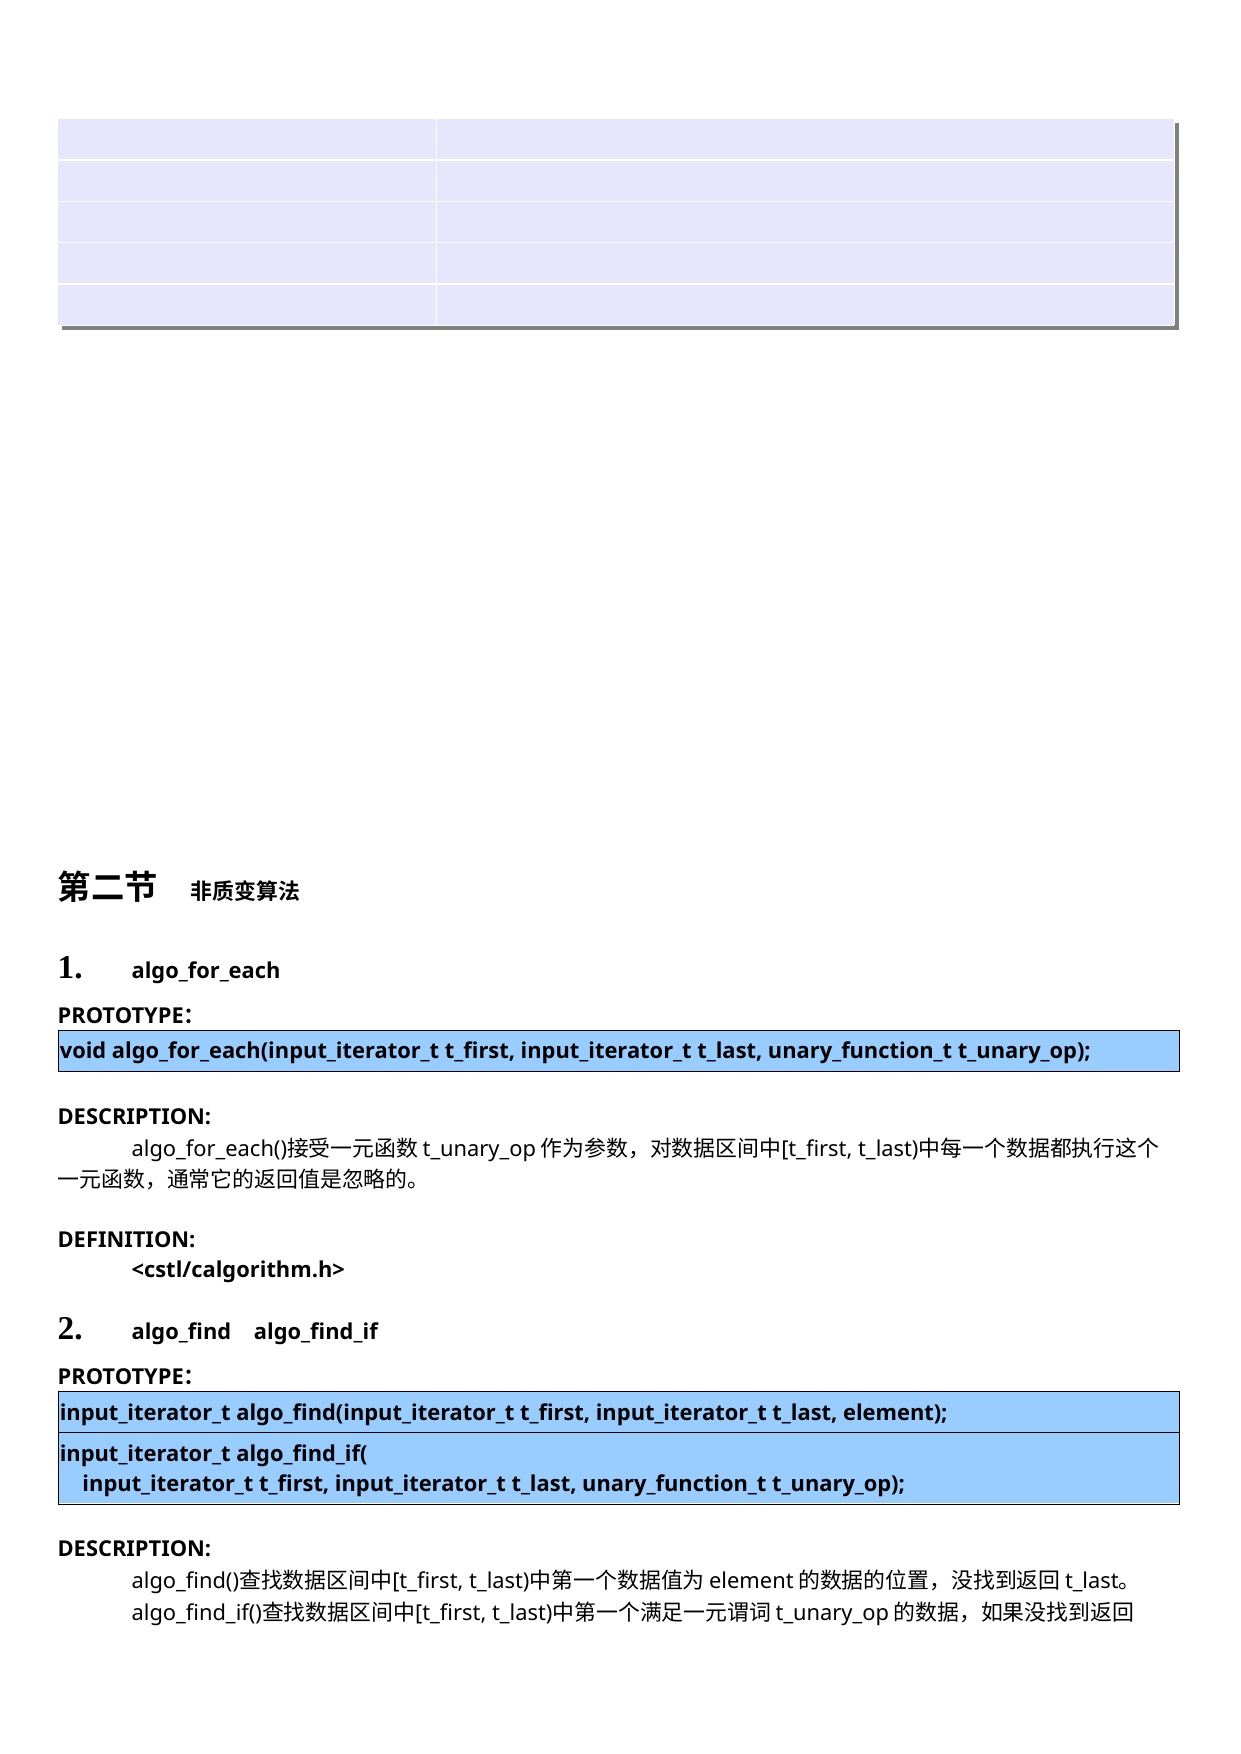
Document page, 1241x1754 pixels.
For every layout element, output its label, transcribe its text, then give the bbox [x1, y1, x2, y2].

table_cell [437, 285, 1174, 325]
table_cell [437, 202, 1174, 242]
text <cstl/calgorithm.h> [57, 1253, 1179, 1283]
text DESCRIPTION: [57, 1533, 1179, 1563]
text algo_find_if()查找数据区间中[t_first, t_last)中第一个满足一元谓词t_unary_op的数据，如果没找到返回 [57, 1595, 1179, 1627]
table_cell [58, 119, 436, 159]
table_cell [437, 243, 1174, 283]
table_cell [58, 202, 436, 242]
text DEFINITION: [57, 1224, 1179, 1253]
table_cell [58, 161, 436, 201]
text DESCRIPTION: [57, 1101, 1179, 1131]
table_header input_iterator_t algo_find(input_iterator_t t_first, input_iterator_t t_last, element); [59, 1392, 1179, 1432]
text PROTOTYPE： [57, 1359, 1179, 1391]
text algo_find()查找数据区间中[t_first, t_last)中第一个数据值为element的数据的位置，没找到返回t_last。 [57, 1563, 1179, 1595]
subtitle algo_for_each [57, 947, 1179, 985]
text algo_for_each()接受一元函数t_unary_op作为参数，对数据区间中[t_first, t_last)中每一个数据都执行这个一元函数，通常它的返回值是忽略的。 [57, 1131, 1179, 1194]
table_cell [58, 285, 436, 325]
table_cell [437, 161, 1174, 201]
subtitle algo_find algo_find_if [57, 1308, 1179, 1347]
table_cell input_iterator_t algo_find_if( input_iterator_t t_first, input_iterator_t t_last, unary_function_t t_unary_op); [59, 1433, 1179, 1503]
table_cell [58, 243, 436, 283]
table_header void algo_for_each(input_iterator_t t_first, input_iterator_t t_last, unary_function_t t_unary_op); [59, 1031, 1179, 1071]
text PROTOTYPE： [57, 998, 1179, 1029]
table_cell [437, 119, 1174, 159]
subtitle 非质变算法 [57, 861, 1179, 909]
